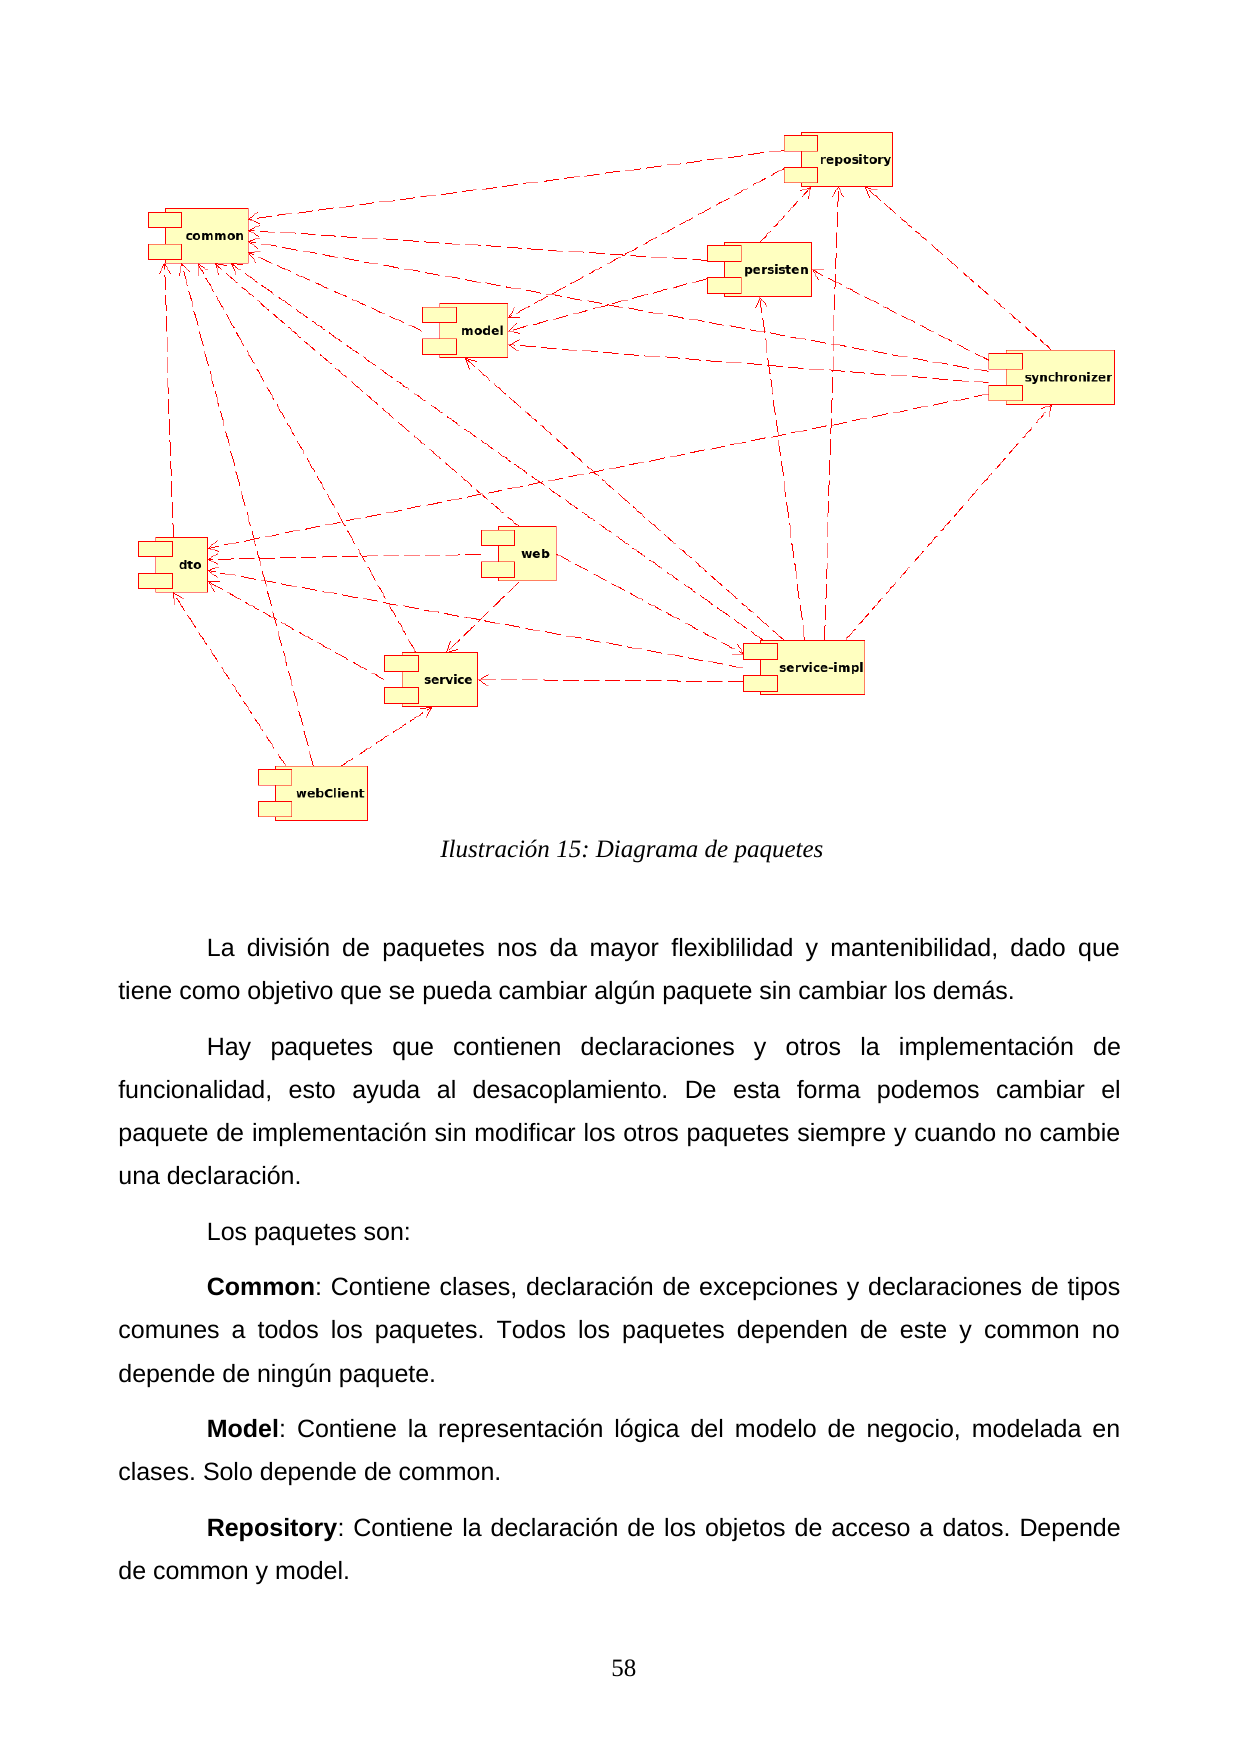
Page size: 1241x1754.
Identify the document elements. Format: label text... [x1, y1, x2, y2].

text Ilustración 15: Diagrama de paquetes [131, 835, 1135, 863]
text Hay paquetes que contienen declaraciones y otros la implementación de funcionalidad, esto ayuda al desacoplamiento. De esta forma podemos cambiar el paquete de implementación sin modificar los otros paquetes siempre y cuando no cambie una declaración. [118, 1032, 1122, 1190]
picture [131, 127, 1135, 835]
text Los paquetes son: [118, 1217, 1122, 1245]
text Common: Contiene clases, declaración de excepciones y declaraciones de tipos comunes a todos los paquetes. Todos los paquetes dependen de este y common no depende de ningún paquete. [118, 1272, 1122, 1387]
text Repository: Contiene la declaración de los objetos de acceso a datos. Depende de common y model. [118, 1513, 1122, 1585]
text Model: Contiene la representación lógica del modelo de negocio, modelada en clases. Solo depende de common. [118, 1414, 1122, 1486]
text La división de paquetes nos da mayor flexiblilidad y mantenibilidad, dado que tiene como objetivo que se pueda cambiar algún paquete sin cambiar los demás. [118, 933, 1122, 1005]
